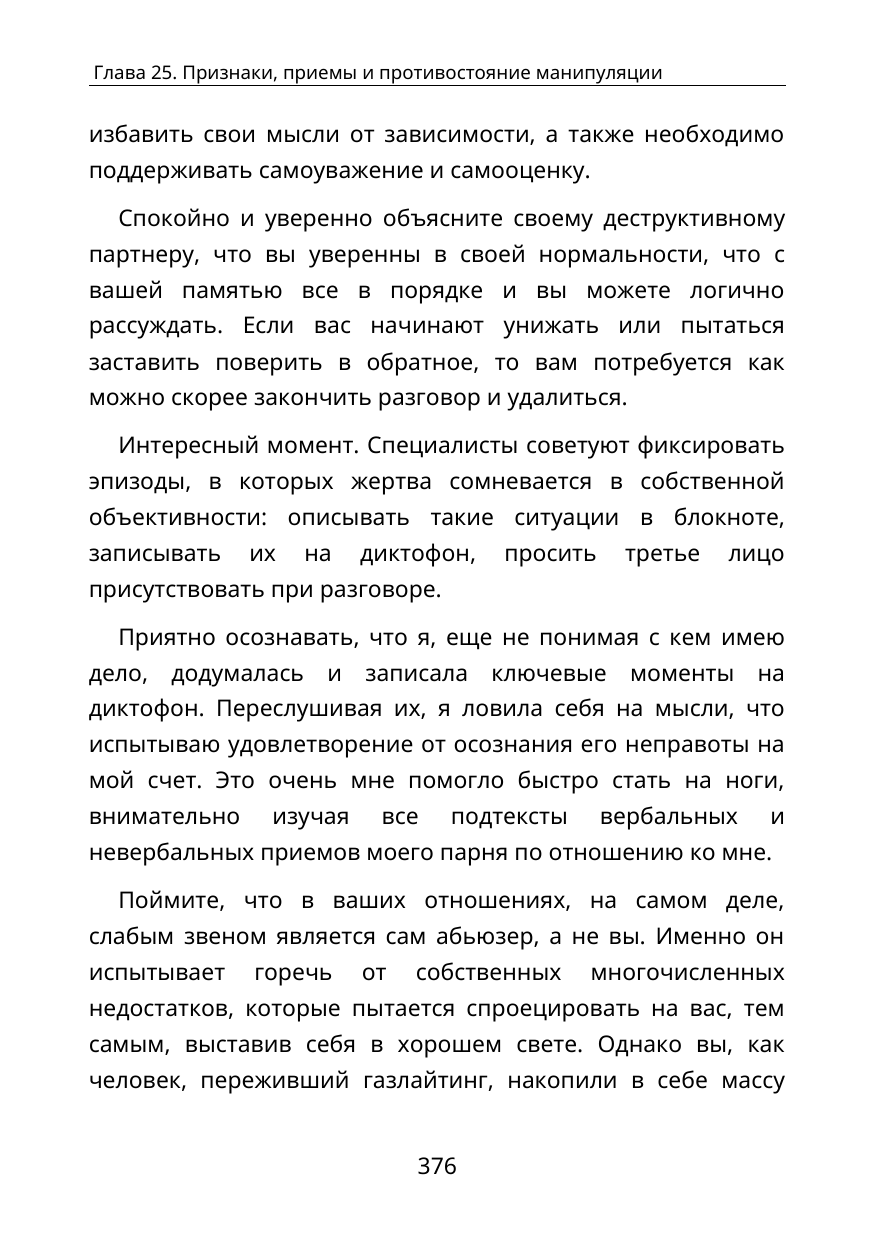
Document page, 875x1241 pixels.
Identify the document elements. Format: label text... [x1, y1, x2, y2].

text Интересный момент. Специалисты советуют фиксировать эпизоды, в которых жертва сомневается в собственной объективности: описывать такие ситуации в блокноте, записывать их на диктофон, просить третье лицо присутствовать при разговоре. [88, 429, 786, 604]
text избавить свои мысли от зависимости, а также необходимо поддерживать самоуважение и самооценку. [88, 118, 786, 185]
text Приятно осознавать, что я, еще не понимая с кем имею дело, додумалась и записала ключевые моменты на диктофон. Переслушивая их, я ловила себя на мысли, что испытываю удовлетворение от осознания его неправоты на мой счет. Это очень мне помогло быстро стать на ноги, внимательно изучая все подтексты вербальных и невербальных приемов моего парня по отношению ко мне. [88, 621, 786, 867]
text Спокойно и уверенно объясните своему деструктивному партнеру, что вы уверенны в своей нормальности, что с вашей памятью все в порядке и вы можете логично рассуждать. Если вас начинают унижать или пытаться заставить поверить в обратное, то вам потребуется как можно скорее закончить разговор и удалиться. [88, 202, 786, 413]
text Поймите, что в ваших отношениях, на самом деле, слабым звеном является сам абьюзер, а не вы. Именно он испытывает горечь от собственных многочисленных недостатков, которые пытается спроецировать на вас, тем самым, выставив себя в хорошем свете. Однако вы, как человек, переживший газлайтинг, накопили в себе массу [88, 884, 786, 1095]
